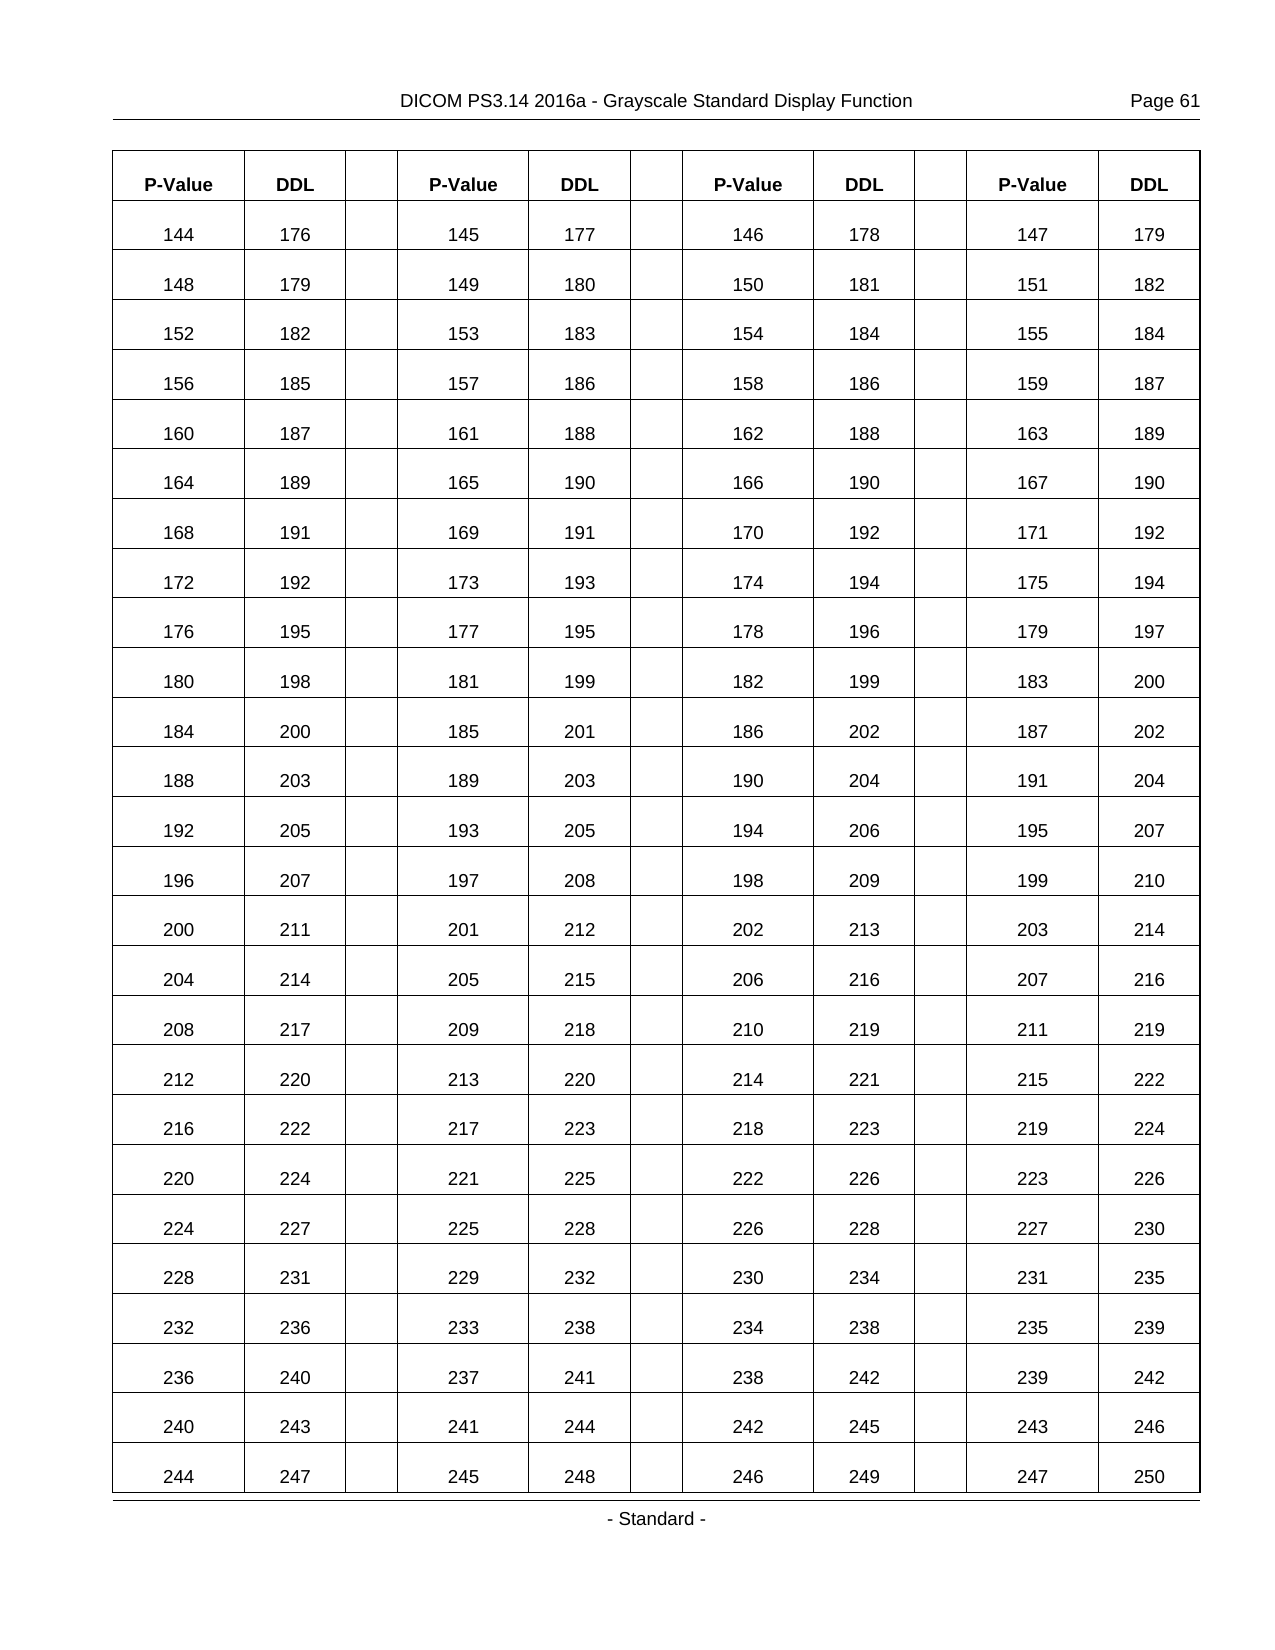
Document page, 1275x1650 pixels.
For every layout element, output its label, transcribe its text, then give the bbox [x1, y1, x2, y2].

table_cell 199 [967, 847, 1098, 895]
table_cell [631, 1244, 682, 1293]
table_cell [346, 1195, 397, 1243]
table_cell 218 [683, 1095, 813, 1144]
table_cell 239 [1099, 1294, 1199, 1342]
table_cell 178 [683, 598, 813, 647]
table_cell 190 [814, 449, 914, 498]
table_cell 146 [683, 201, 813, 249]
table_cell 232 [113, 1294, 244, 1342]
table_cell 184 [1099, 300, 1199, 349]
table_cell 196 [113, 847, 244, 895]
table_cell 213 [814, 896, 914, 945]
table_cell [915, 698, 966, 746]
table_cell [346, 201, 397, 249]
table_cell [631, 698, 682, 746]
table_cell 243 [245, 1393, 345, 1442]
table_cell 152 [113, 300, 244, 349]
table_cell 243 [967, 1393, 1098, 1442]
table_cell [631, 1045, 682, 1094]
table_cell [631, 499, 682, 547]
table_cell [346, 847, 397, 895]
table_cell 201 [398, 896, 528, 945]
table_cell 204 [113, 946, 244, 995]
table_cell 181 [398, 648, 528, 697]
table_cell [346, 747, 397, 796]
table_cell 224 [245, 1145, 345, 1193]
table_cell 237 [398, 1344, 528, 1392]
table_cell [631, 896, 682, 945]
table_cell [915, 1344, 966, 1392]
table_cell [915, 499, 966, 547]
table_cell [915, 1195, 966, 1243]
table_cell 188 [814, 400, 914, 448]
table_header P-Value [398, 151, 528, 200]
table_cell 211 [967, 996, 1098, 1044]
table_cell 219 [1099, 996, 1199, 1044]
table_cell [346, 797, 397, 846]
table_cell 183 [529, 300, 630, 349]
table_cell [915, 847, 966, 895]
table_cell 179 [967, 598, 1098, 647]
table_cell 179 [245, 250, 345, 299]
table_cell [346, 698, 397, 746]
table_cell [631, 1393, 682, 1442]
table_header P-Value [683, 151, 813, 200]
table_cell 226 [1099, 1145, 1199, 1193]
table_cell 191 [245, 499, 345, 547]
table_cell 181 [814, 250, 914, 299]
table_cell [631, 1344, 682, 1392]
table_cell 222 [683, 1145, 813, 1193]
table_cell [915, 1045, 966, 1094]
table_cell 230 [1099, 1195, 1199, 1243]
table_cell [346, 300, 397, 349]
table_cell 205 [529, 797, 630, 846]
table_cell 202 [1099, 698, 1199, 746]
table_cell 184 [814, 300, 914, 349]
table_cell [631, 598, 682, 647]
table_cell [346, 946, 397, 995]
table_cell 245 [814, 1393, 914, 1442]
table_cell 156 [113, 350, 244, 398]
table_cell [346, 1393, 397, 1442]
table_cell 187 [245, 400, 345, 448]
table_cell 214 [683, 1045, 813, 1094]
table_cell [346, 250, 397, 299]
table_cell [631, 300, 682, 349]
table_cell 190 [529, 449, 630, 498]
table_cell [631, 797, 682, 846]
table_cell 249 [814, 1443, 914, 1492]
table_cell 228 [529, 1195, 630, 1243]
table_cell 232 [529, 1244, 630, 1293]
table_header DDL [1099, 151, 1199, 200]
table_cell 190 [683, 747, 813, 796]
table_cell 220 [245, 1045, 345, 1094]
table_cell 178 [814, 201, 914, 249]
table_cell 191 [967, 747, 1098, 796]
table_cell 227 [245, 1195, 345, 1243]
table_cell 211 [245, 896, 345, 945]
table_cell 182 [1099, 250, 1199, 299]
table_cell [346, 648, 397, 697]
table_cell 195 [529, 598, 630, 647]
table_cell 212 [113, 1045, 244, 1094]
table_cell [915, 350, 966, 398]
table_cell 222 [1099, 1045, 1199, 1094]
table_cell [915, 946, 966, 995]
table_cell 169 [398, 499, 528, 547]
table_cell 226 [814, 1145, 914, 1193]
table_cell 170 [683, 499, 813, 547]
table_cell [915, 1393, 966, 1442]
table_cell 226 [683, 1195, 813, 1243]
table_cell 186 [683, 698, 813, 746]
table_cell [631, 847, 682, 895]
table_cell 234 [814, 1244, 914, 1293]
table_cell 242 [683, 1393, 813, 1442]
table_cell 207 [967, 946, 1098, 995]
table_cell 231 [245, 1244, 345, 1293]
table_cell [346, 1344, 397, 1392]
table_cell 175 [967, 549, 1098, 597]
table_cell 244 [113, 1443, 244, 1492]
table_cell [915, 797, 966, 846]
table_cell 207 [245, 847, 345, 895]
table_cell 194 [683, 797, 813, 846]
table_cell 153 [398, 300, 528, 349]
table_cell 206 [814, 797, 914, 846]
table_cell 242 [1099, 1344, 1199, 1392]
table_cell 241 [529, 1344, 630, 1392]
table_cell 198 [245, 648, 345, 697]
table_cell [631, 1145, 682, 1193]
table_cell 235 [967, 1294, 1098, 1342]
table_cell [631, 549, 682, 597]
table_cell 202 [814, 698, 914, 746]
table_cell [631, 250, 682, 299]
table_cell 203 [245, 747, 345, 796]
table_cell 193 [398, 797, 528, 846]
table_cell [346, 996, 397, 1044]
table_cell 218 [529, 996, 630, 1044]
table_cell 201 [529, 698, 630, 746]
table_header [631, 151, 682, 200]
table_cell 217 [398, 1095, 528, 1144]
table_header [346, 151, 397, 200]
table_cell 216 [814, 946, 914, 995]
table_cell 194 [1099, 549, 1199, 597]
table_header DDL [245, 151, 345, 200]
table_cell 228 [113, 1244, 244, 1293]
table_header DDL [529, 151, 630, 200]
table_cell 219 [814, 996, 914, 1044]
table_cell [915, 896, 966, 945]
table_cell 184 [113, 698, 244, 746]
table_cell 247 [245, 1443, 345, 1492]
table_cell 204 [1099, 747, 1199, 796]
table_cell 238 [529, 1294, 630, 1342]
table_cell 150 [683, 250, 813, 299]
table_cell 229 [398, 1244, 528, 1293]
table_cell 212 [529, 896, 630, 945]
table_cell [915, 1145, 966, 1193]
table_cell 144 [113, 201, 244, 249]
table_cell [346, 1095, 397, 1144]
table_cell 227 [967, 1195, 1098, 1243]
table_cell [915, 1294, 966, 1342]
table_cell 220 [113, 1145, 244, 1193]
table_cell 186 [529, 350, 630, 398]
table_cell 223 [529, 1095, 630, 1144]
table_cell 214 [245, 946, 345, 995]
table_cell 220 [529, 1045, 630, 1094]
table_cell 163 [967, 400, 1098, 448]
table_cell [915, 449, 966, 498]
table_cell [631, 747, 682, 796]
table_cell 155 [967, 300, 1098, 349]
table_cell 221 [398, 1145, 528, 1193]
table_cell 209 [398, 996, 528, 1044]
table_cell [915, 549, 966, 597]
table_cell 176 [245, 201, 345, 249]
table_cell 216 [1099, 946, 1199, 995]
table_cell 191 [529, 499, 630, 547]
table_cell [631, 1195, 682, 1243]
table_cell 236 [245, 1294, 345, 1342]
table_cell 203 [529, 747, 630, 796]
table_cell 210 [1099, 847, 1199, 895]
table_cell [346, 1244, 397, 1293]
table_cell [631, 449, 682, 498]
table_cell 205 [245, 797, 345, 846]
table_cell 199 [814, 648, 914, 697]
table_cell [915, 400, 966, 448]
table_cell [631, 350, 682, 398]
table_cell 193 [529, 549, 630, 597]
table_cell 166 [683, 449, 813, 498]
table_cell 161 [398, 400, 528, 448]
table_header P-Value [113, 151, 244, 200]
table_cell [346, 499, 397, 547]
table_cell 225 [398, 1195, 528, 1243]
table_cell 228 [814, 1195, 914, 1243]
table_cell 231 [967, 1244, 1098, 1293]
table_cell 177 [398, 598, 528, 647]
table_cell 157 [398, 350, 528, 398]
table_cell 195 [967, 797, 1098, 846]
table_cell 185 [398, 698, 528, 746]
table_cell 234 [683, 1294, 813, 1342]
table_cell 221 [814, 1045, 914, 1094]
table_cell 148 [113, 250, 244, 299]
table_cell 238 [814, 1294, 914, 1342]
table_cell 149 [398, 250, 528, 299]
table_cell 216 [113, 1095, 244, 1144]
table_cell 224 [113, 1195, 244, 1243]
table_cell 247 [967, 1443, 1098, 1492]
table_header [915, 151, 966, 200]
table_cell [346, 549, 397, 597]
table_cell 238 [683, 1344, 813, 1392]
table_cell [631, 201, 682, 249]
table_cell 240 [245, 1344, 345, 1392]
table_cell [915, 201, 966, 249]
table_cell 187 [1099, 350, 1199, 398]
table_cell 198 [683, 847, 813, 895]
table_cell 147 [967, 201, 1098, 249]
table_cell 162 [683, 400, 813, 448]
table_cell 192 [113, 797, 244, 846]
table_cell [346, 449, 397, 498]
table_cell [915, 250, 966, 299]
table_cell 202 [683, 896, 813, 945]
table_cell 230 [683, 1244, 813, 1293]
table_cell 190 [1099, 449, 1199, 498]
table_cell [346, 1145, 397, 1193]
table_cell 240 [113, 1393, 244, 1442]
table_cell 151 [967, 250, 1098, 299]
table_cell 182 [245, 300, 345, 349]
table_cell [346, 896, 397, 945]
table_cell [631, 400, 682, 448]
table_cell 217 [245, 996, 345, 1044]
table_cell [631, 946, 682, 995]
table_cell 222 [245, 1095, 345, 1144]
table_cell 236 [113, 1344, 244, 1392]
table_cell 205 [398, 946, 528, 995]
table_cell 171 [967, 499, 1098, 547]
table_cell 239 [967, 1344, 1098, 1392]
table_cell 223 [967, 1145, 1098, 1193]
table_cell [346, 400, 397, 448]
table_cell 185 [245, 350, 345, 398]
table_cell [631, 1294, 682, 1342]
table_cell [346, 350, 397, 398]
table_cell 160 [113, 400, 244, 448]
table_cell [915, 747, 966, 796]
table_cell 250 [1099, 1443, 1199, 1492]
table_cell 225 [529, 1145, 630, 1193]
table_cell 208 [113, 996, 244, 1044]
table_cell 241 [398, 1393, 528, 1442]
table_cell 158 [683, 350, 813, 398]
table_cell 195 [245, 598, 345, 647]
table_cell [915, 996, 966, 1044]
table_cell 177 [529, 201, 630, 249]
table_cell 187 [967, 698, 1098, 746]
table_cell 194 [814, 549, 914, 597]
table_cell [915, 648, 966, 697]
table_cell 183 [967, 648, 1098, 697]
table_cell 245 [398, 1443, 528, 1492]
table_cell 179 [1099, 201, 1199, 249]
table_cell 192 [245, 549, 345, 597]
table_cell 214 [1099, 896, 1199, 945]
table_cell 208 [529, 847, 630, 895]
table_cell 173 [398, 549, 528, 597]
table_cell 165 [398, 449, 528, 498]
table_cell [631, 996, 682, 1044]
table_cell 233 [398, 1294, 528, 1342]
table_cell 246 [683, 1443, 813, 1492]
table_cell [915, 1244, 966, 1293]
table_cell 235 [1099, 1244, 1199, 1293]
table_cell 210 [683, 996, 813, 1044]
table_cell 197 [398, 847, 528, 895]
table_cell 242 [814, 1344, 914, 1392]
table_cell 192 [1099, 499, 1199, 547]
table_cell [915, 1443, 966, 1492]
table_cell 244 [529, 1393, 630, 1442]
table_cell 215 [967, 1045, 1098, 1094]
table_cell [346, 1045, 397, 1094]
table_cell [346, 1443, 397, 1492]
table_cell 204 [814, 747, 914, 796]
table_cell 168 [113, 499, 244, 547]
table_cell 172 [113, 549, 244, 597]
table_cell [631, 1095, 682, 1144]
table_cell 189 [1099, 400, 1199, 448]
table_cell 206 [683, 946, 813, 995]
table_cell 246 [1099, 1393, 1199, 1442]
table_cell [346, 1294, 397, 1342]
table_cell 219 [967, 1095, 1098, 1144]
table_cell 188 [113, 747, 244, 796]
table_cell 192 [814, 499, 914, 547]
table_cell 209 [814, 847, 914, 895]
table_cell 224 [1099, 1095, 1199, 1144]
table_cell 197 [1099, 598, 1199, 647]
table_cell 213 [398, 1045, 528, 1094]
table_cell 164 [113, 449, 244, 498]
table_cell [631, 648, 682, 697]
table_cell [915, 1095, 966, 1144]
table_cell 176 [113, 598, 244, 647]
table_cell 180 [529, 250, 630, 299]
table_cell 248 [529, 1443, 630, 1492]
table_cell 182 [683, 648, 813, 697]
table_cell 189 [245, 449, 345, 498]
table_cell 167 [967, 449, 1098, 498]
table_cell 200 [245, 698, 345, 746]
table_cell 180 [113, 648, 244, 697]
table_cell 215 [529, 946, 630, 995]
table_cell 159 [967, 350, 1098, 398]
table_cell 199 [529, 648, 630, 697]
table_cell 188 [529, 400, 630, 448]
table_cell [631, 1443, 682, 1492]
table_cell 189 [398, 747, 528, 796]
table_cell 200 [113, 896, 244, 945]
table_cell [346, 598, 397, 647]
table_cell 154 [683, 300, 813, 349]
table_header P-Value [967, 151, 1098, 200]
table_cell 203 [967, 896, 1098, 945]
table_header DDL [814, 151, 914, 200]
table_cell 174 [683, 549, 813, 597]
table_cell 196 [814, 598, 914, 647]
table_cell 223 [814, 1095, 914, 1144]
table_cell [915, 300, 966, 349]
table_cell [915, 598, 966, 647]
table_cell 207 [1099, 797, 1199, 846]
table_cell 145 [398, 201, 528, 249]
table_cell 200 [1099, 648, 1199, 697]
table_cell 186 [814, 350, 914, 398]
